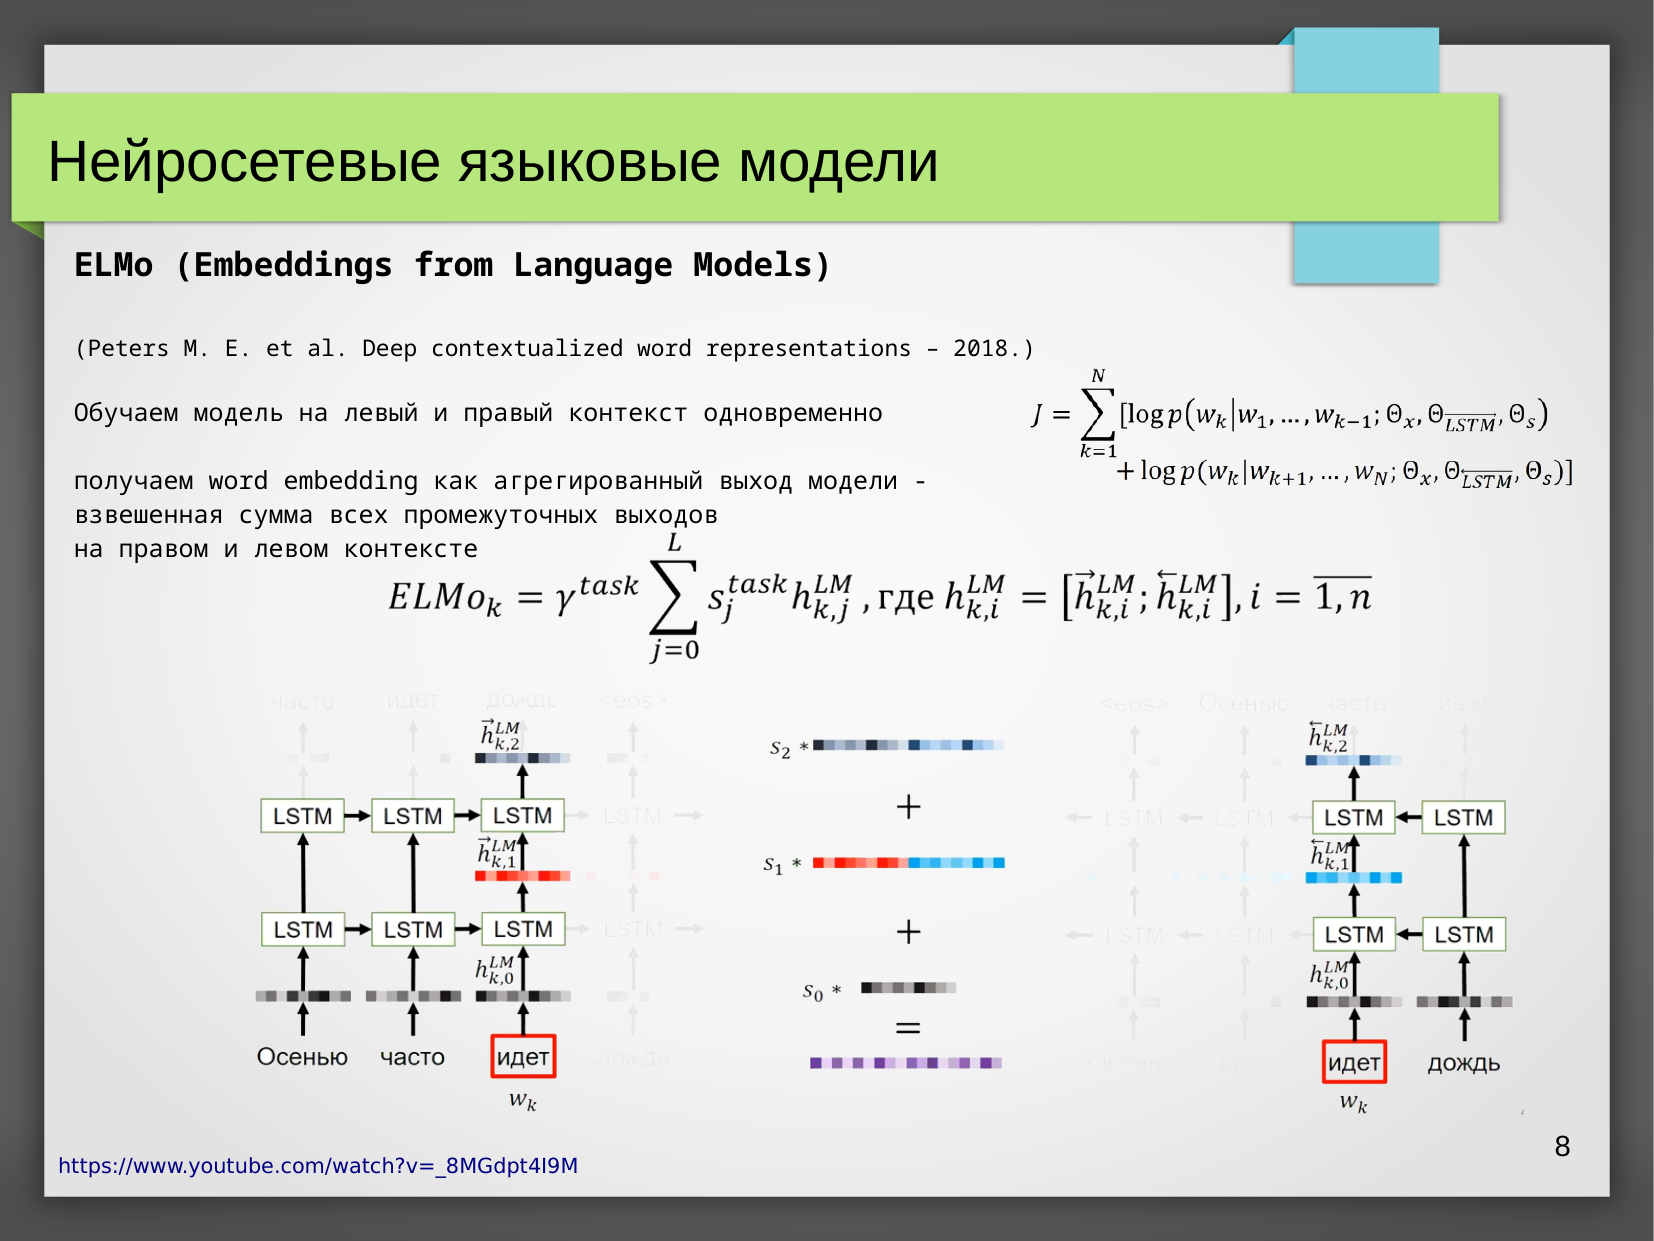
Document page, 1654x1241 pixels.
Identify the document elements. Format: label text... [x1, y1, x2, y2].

picture [0, 0, 1654, 1241]
text_box ELMo (Embeddings from Language Models) (Peters M. E. et al. Deep contextualized word representations – 2018.) Обучаем модель на левый и правый контекст одновременно получаем word embedding как агрегированный выход модели - взвешенная сумма всех промежуточных выходов на правом и левом контексте [59, 234, 1264, 526]
title Нейросетевые языковые модели [47, 121, 1241, 201]
text_box https://www.youtube.com/watch?v=_8MGdpt4I9M [43, 1146, 662, 1193]
